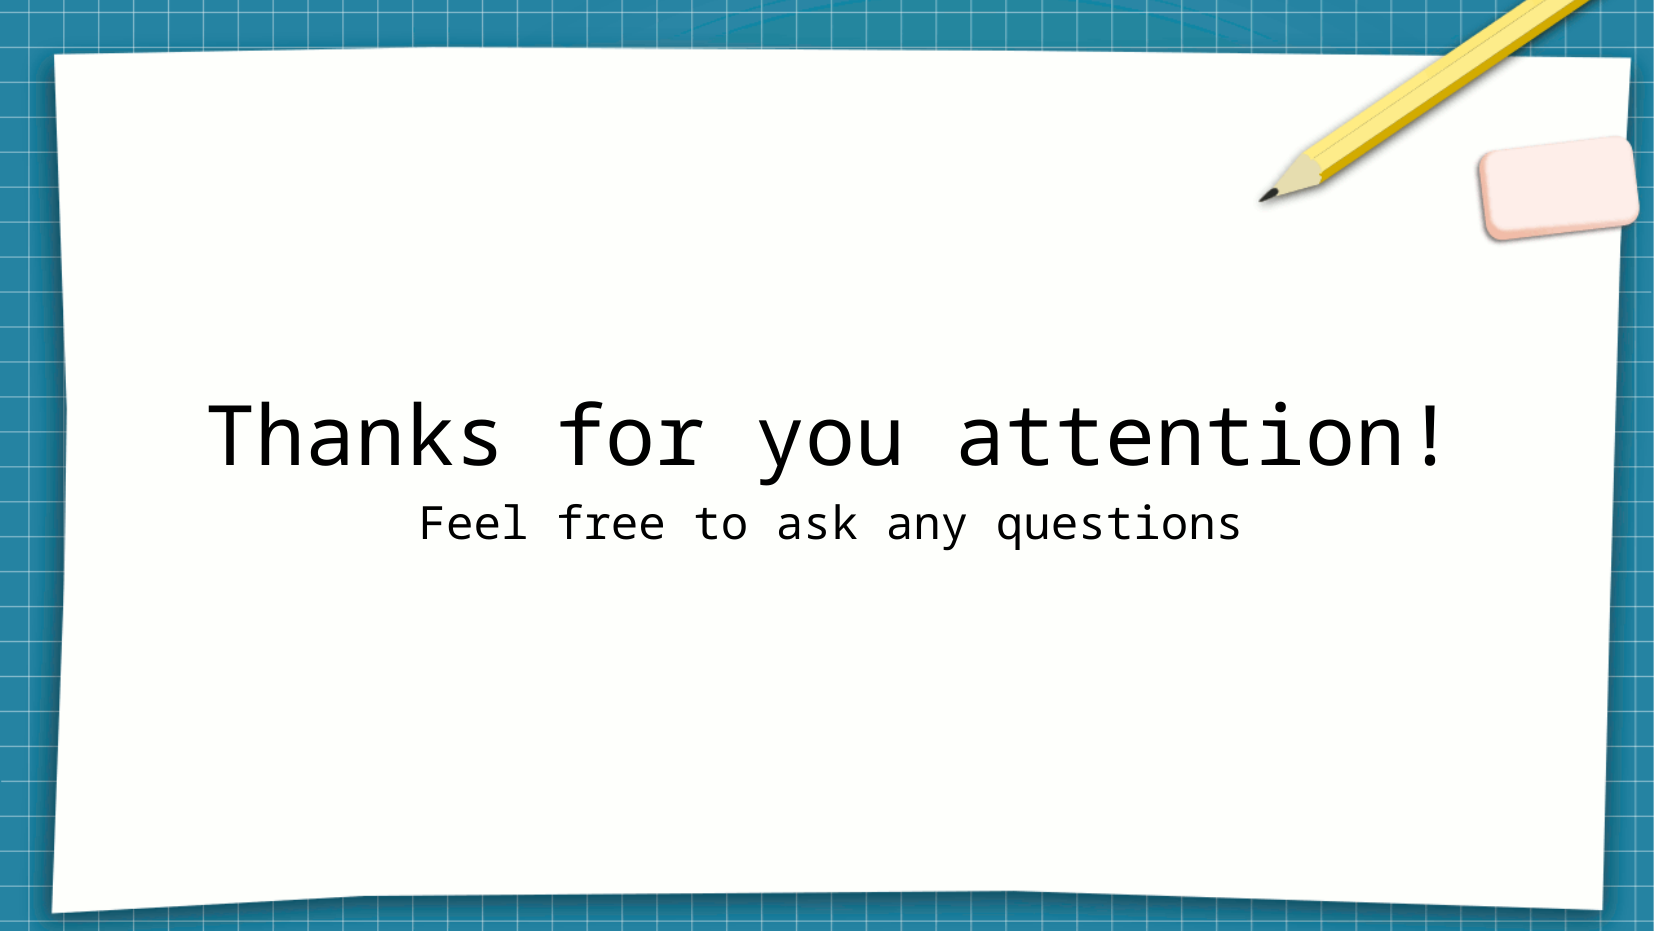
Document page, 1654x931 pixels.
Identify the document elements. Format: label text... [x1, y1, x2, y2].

subtitle Thanks for you attention! Feel free to ask any questions [86, 104, 1576, 826]
picture [0, 0, 1654, 931]
